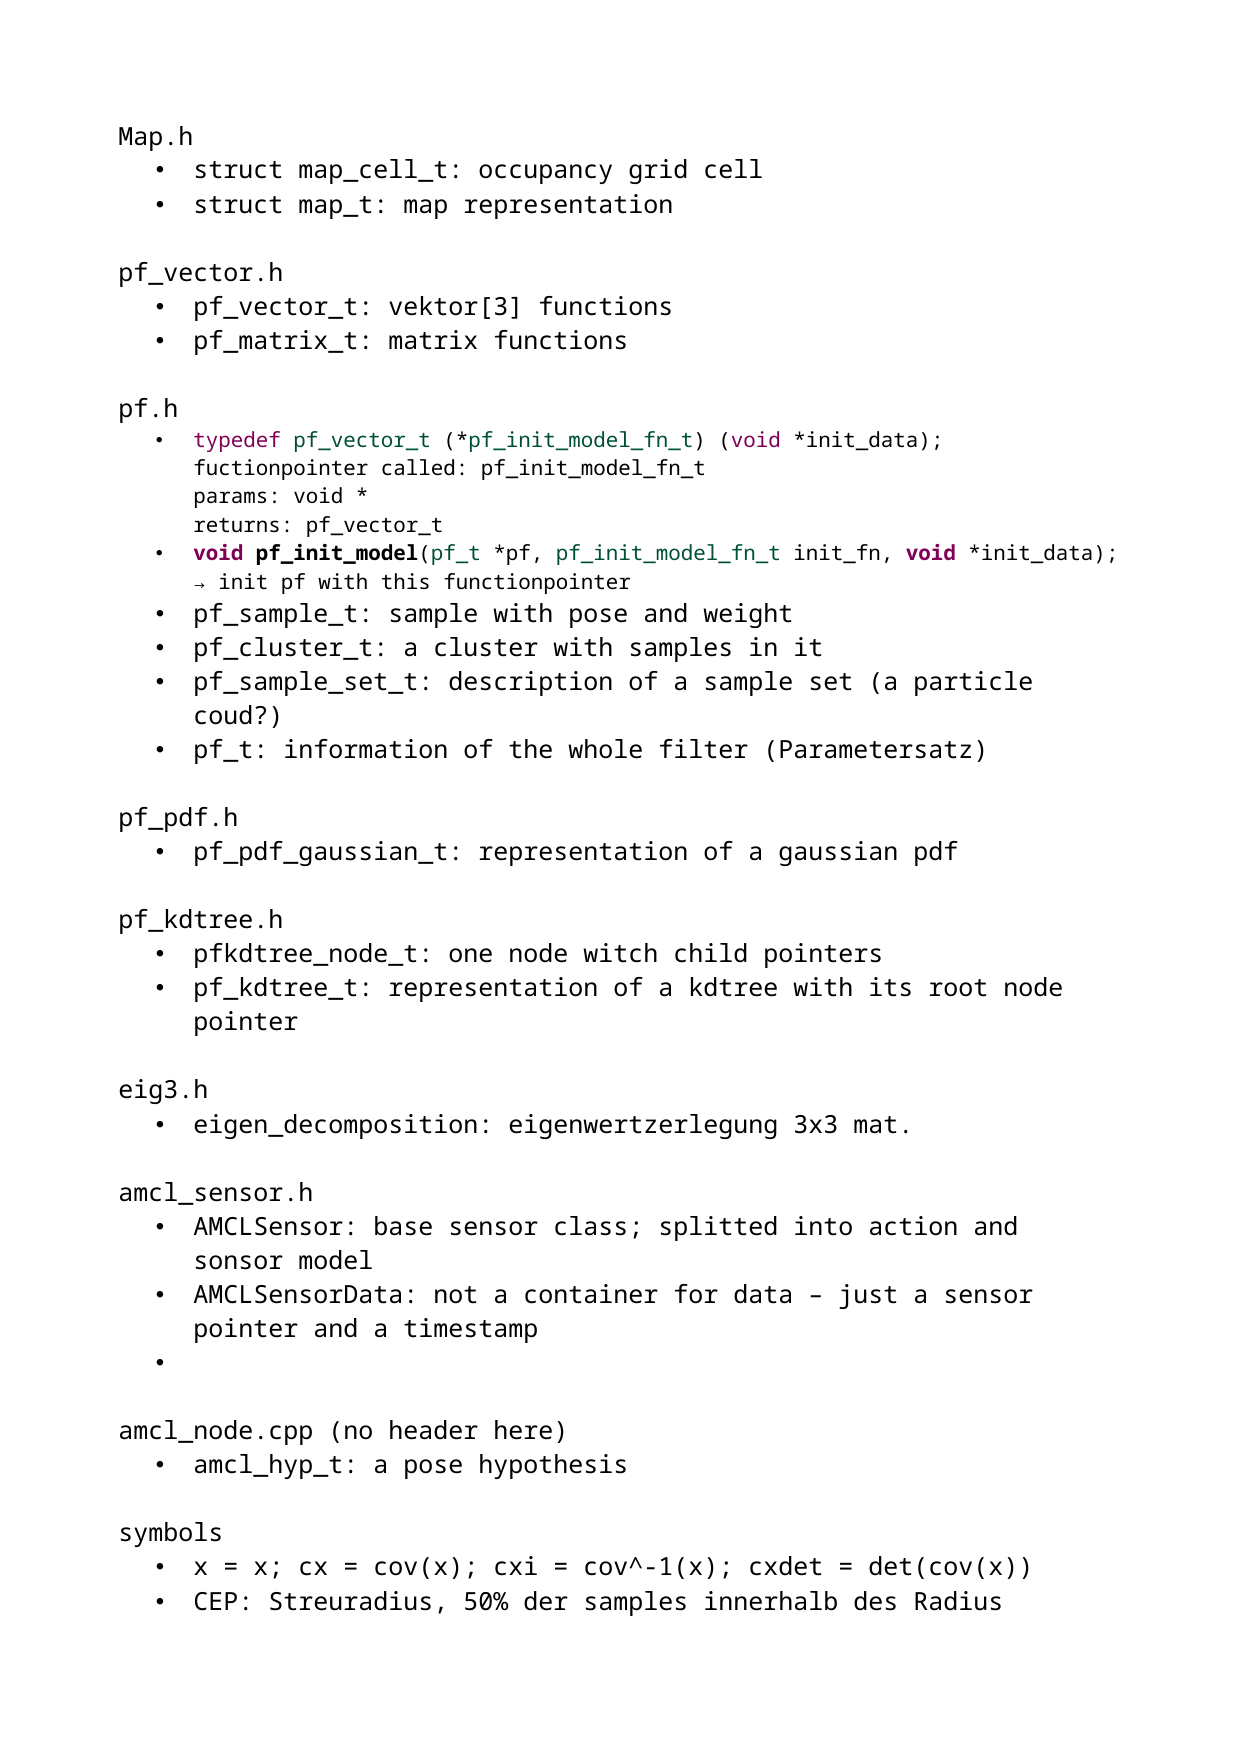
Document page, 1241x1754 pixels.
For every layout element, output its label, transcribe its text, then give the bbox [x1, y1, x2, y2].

text Map.h [118, 118, 1122, 152]
list struct map_t: map representation [156, 186, 1122, 220]
list CEP: Streuradius, 50% der samples innerhalb des Radius [156, 1583, 1122, 1617]
list typedef pf_vector_t (*pf_init_model_fn_t) (void *init_data); fuctionpointer called: pf_init_model_fn_t params: void * returns: pf_vector_t [156, 425, 1122, 538]
list x = x; cx = cov(x); cxi = cov^-1(x); cxdet = det(cov(x)) [156, 1549, 1122, 1583]
list pf_kdtree_t: representation of a kdtree with its root node pointer [156, 970, 1122, 1038]
text pf_kdtree.h [118, 902, 1122, 936]
list void pf_init_model(pf_t *pf, pf_init_model_fn_t init_fn, void *init_data); → init pf with this functionpointer [156, 538, 1122, 595]
list pf_matrix_t: matrix functions [156, 322, 1122, 357]
list amcl_hyp_t: a pose hypothesis [156, 1447, 1122, 1481]
list pf_t: information of the whole filter (Parametersatz) [156, 732, 1122, 766]
list AMCLSensor: base sensor class; splitted into action and sonsor model [156, 1208, 1122, 1277]
list pfkdtree_node_t: one node witch child pointers [156, 936, 1122, 970]
text symbols [118, 1515, 1122, 1549]
text pf_pdf.h [118, 800, 1122, 834]
list pf_sample_t: sample with pose and weight [156, 595, 1122, 629]
text amcl_sensor.h [118, 1174, 1122, 1208]
list pf_vector_t: vektor[3] functions [156, 288, 1122, 322]
list AMCLSensorData: not a container for data – just a sensor pointer and a timestamp [156, 1277, 1122, 1345]
text amcl_node.cpp (no header here) [118, 1413, 1122, 1447]
list struct map_cell_t: occupancy grid cell [156, 152, 1122, 186]
list pf_cluster_t: a cluster with samples in it [156, 629, 1122, 663]
list pf_sample_set_t: description of a sample set (a particle coud?) [156, 663, 1122, 732]
list eigen_decomposition: eigenwertzerlegung 3x3 mat. [156, 1106, 1122, 1140]
list pf_pdf_gaussian_t: representation of a gaussian pdf [156, 834, 1122, 868]
text pf_vector.h [118, 254, 1122, 288]
text eig3.h [118, 1072, 1122, 1106]
text pf.h [118, 391, 1122, 425]
